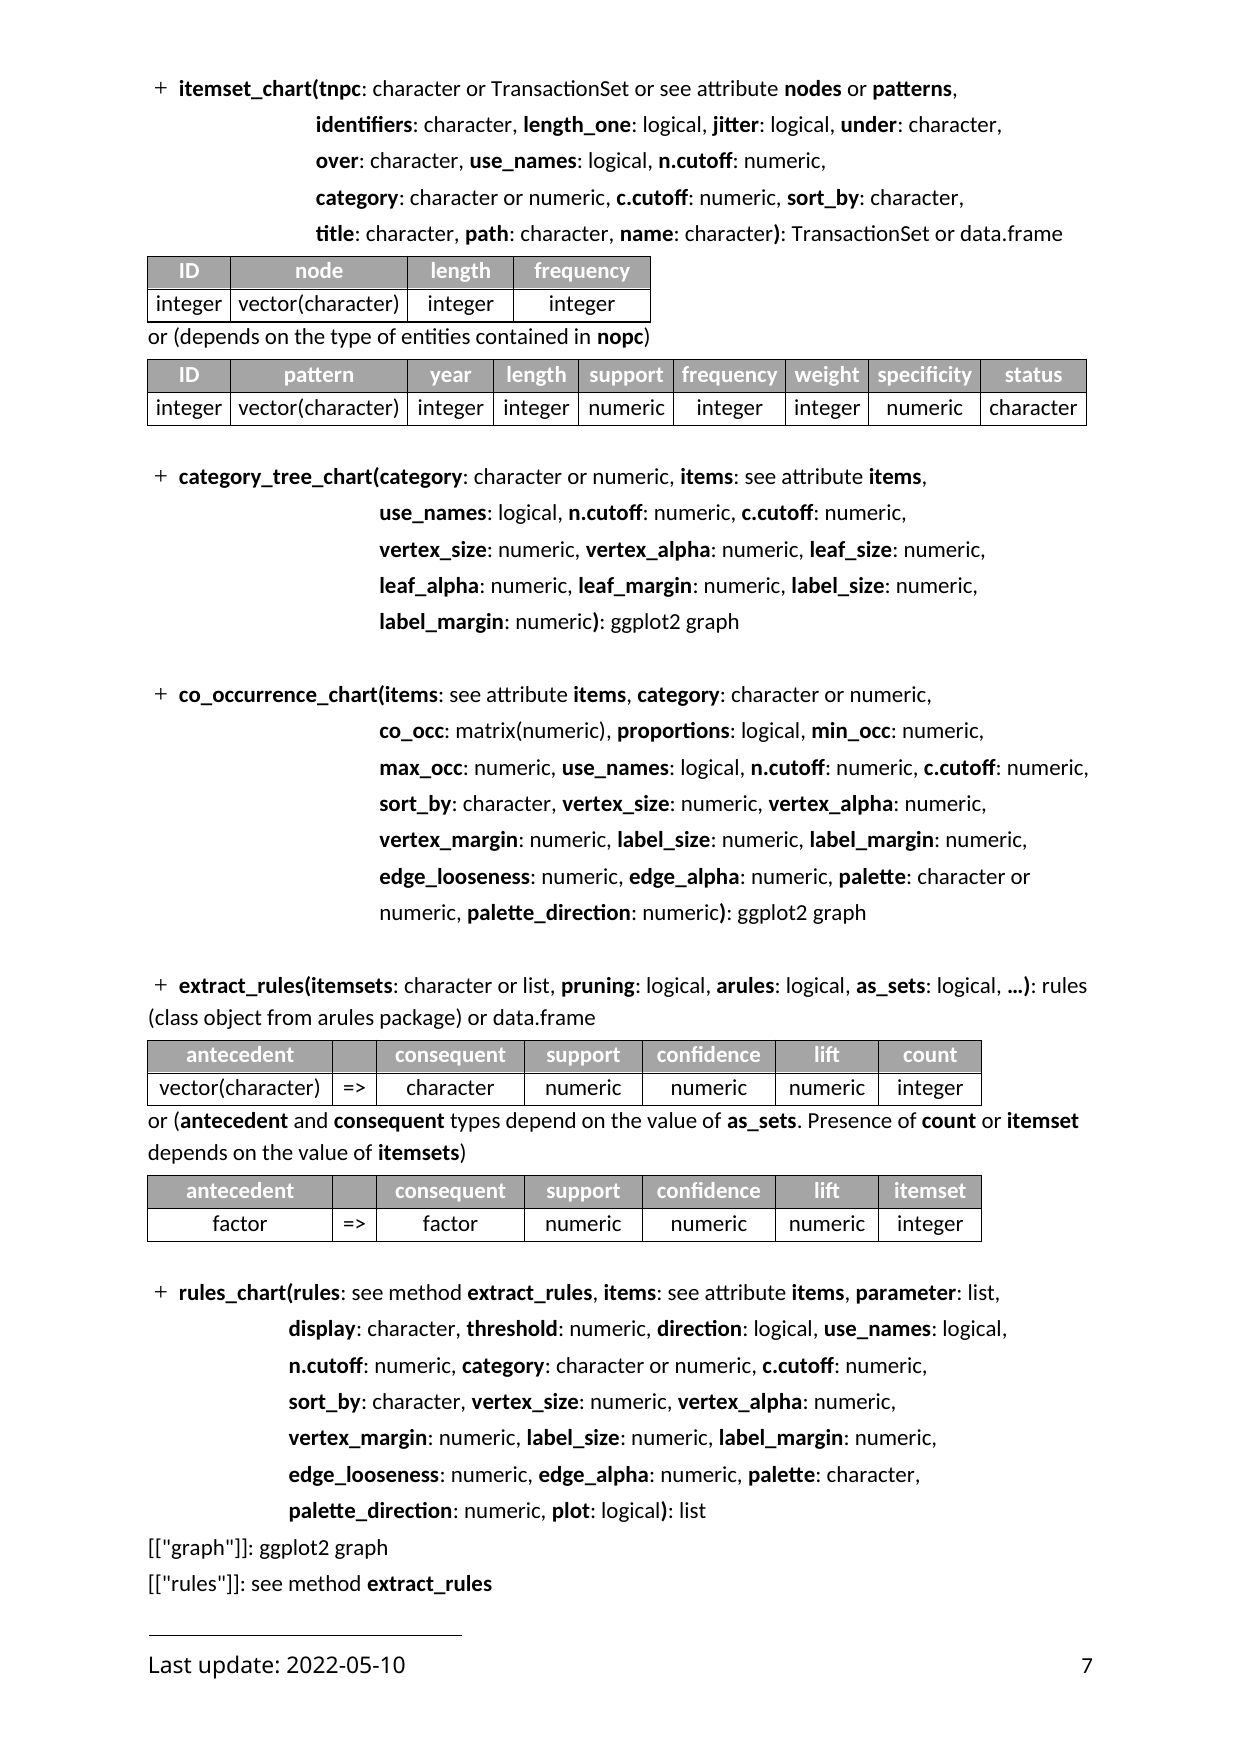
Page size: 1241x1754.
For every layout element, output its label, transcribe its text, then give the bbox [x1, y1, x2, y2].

table_header support [525, 1176, 642, 1208]
text edge_looseness: numeric, edge_alpha: numeric, palette: character or [295, 862, 1093, 890]
table_cell numeric [643, 1074, 775, 1105]
table_header [333, 1041, 376, 1072]
text over: character, use_names: logical, n.cutoff: numeric, [148, 146, 1093, 174]
table_header support [525, 1041, 642, 1072]
table_cell => [333, 1074, 376, 1105]
table_cell vector(character) [231, 290, 407, 321]
table_header lift [776, 1041, 878, 1072]
table_cell vector(character) [231, 393, 407, 424]
table_header length [408, 257, 513, 288]
text palette_direction: numeric, plot: logical): list [148, 1496, 1093, 1524]
table_cell integer [786, 393, 868, 424]
table_header support [579, 360, 673, 392]
table_cell numeric [643, 1209, 775, 1241]
text vertex_margin: numeric, label_size: numeric, label_margin: numeric, [295, 826, 1093, 853]
table_header itemset [879, 1176, 981, 1208]
text vertex_margin: numeric, label_size: numeric, label_margin: numeric, [148, 1423, 1093, 1452]
text label_margin: numeric): ggplot2 graph [295, 607, 1093, 635]
table_cell factor [377, 1209, 524, 1241]
table_header pattern [231, 360, 407, 392]
table_cell character [981, 393, 1086, 424]
table_header count [879, 1041, 981, 1072]
table_cell numeric [776, 1209, 878, 1241]
table_cell => [333, 1209, 376, 1241]
text title: character, path: character, name: character): TransactionSet or data.frame [148, 219, 1093, 247]
text max_occ: numeric, use_names: logical, n.cutoff: numeric, c.cutoff: numeric, [295, 753, 1093, 781]
text leaf_alpha: numeric, leaf_margin: numeric, label_size: numeric, [295, 571, 1093, 599]
table_cell vector(character) [148, 1074, 332, 1105]
table_header node [231, 257, 407, 288]
table_header consequent [377, 1176, 524, 1208]
table_cell numeric [525, 1209, 642, 1241]
table_cell numeric [525, 1074, 642, 1105]
table_header specificity [869, 360, 980, 392]
table_cell integer [148, 290, 230, 321]
table_cell integer [408, 393, 493, 424]
table_header antecedent [148, 1176, 332, 1208]
text category_tree_chart(category: character or numeric, items: see attribute items, [148, 462, 1093, 490]
table_cell integer [408, 290, 513, 321]
table_header [333, 1176, 376, 1208]
text [["rules"]]: see method extract_rules [148, 1569, 1093, 1597]
table_cell numeric [869, 393, 980, 424]
table_header ID [148, 257, 230, 288]
text display: character, threshold: numeric, direction: logical, use_names: logical, [148, 1314, 1093, 1342]
text co_occ: matrix(numeric), proportions: logical, min_occ: numeric, [295, 716, 1093, 744]
table_header length [494, 360, 578, 392]
table_cell integer [148, 393, 230, 424]
table_cell factor [148, 1209, 332, 1241]
text rules_chart(rules: see method extract_rules, items: see attribute items, parameter: list, [148, 1278, 1093, 1306]
text sort_by: character, vertex_size: numeric, vertex_alpha: numeric, [295, 789, 1093, 817]
text edge_looseness: numeric, edge_alpha: numeric, palette: character, [148, 1460, 1093, 1488]
table_cell integer [494, 393, 578, 424]
table_header status [981, 360, 1086, 392]
text vertex_size: numeric, vertex_alpha: numeric, leaf_size: numeric, [295, 535, 1093, 563]
table_cell character [377, 1074, 524, 1105]
table_cell numeric [579, 393, 673, 424]
text use_names: logical, n.cutoff: numeric, c.cutoff: numeric, [295, 498, 1093, 526]
table_cell integer [514, 290, 650, 321]
table_cell integer [674, 393, 785, 424]
text extract_rules(itemsets: character or list, pruning: logical, arules: logical, as_sets: logical, …): rules (class object from arules package) or data.frame [148, 971, 1093, 1031]
table_header confidence [643, 1176, 775, 1208]
table_header year [408, 360, 493, 392]
text identifiers: character, length_one: logical, jitter: logical, under: character, [148, 110, 1093, 138]
table_header consequent [377, 1041, 524, 1072]
table_cell numeric [776, 1074, 878, 1105]
table_header frequency [674, 360, 785, 392]
text category: character or numeric, c.cutoff: numeric, sort_by: character, [148, 183, 1093, 211]
text n.cutoff: numeric, category: character or numeric, c.cutoff: numeric, [148, 1351, 1093, 1379]
table_header confidence [643, 1041, 775, 1072]
text sort_by: character, vertex_size: numeric, vertex_alpha: numeric, [148, 1387, 1093, 1415]
text or (depends on the type of entities contained in nopc) [148, 322, 1093, 350]
text [["graph"]]: ggplot2 graph [148, 1533, 1093, 1561]
table_header ID [148, 360, 230, 392]
table_cell integer [879, 1209, 981, 1241]
table_header lift [776, 1176, 878, 1208]
text or (antecedent and consequent types depend on the value of as_sets. Presence of count or itemset depends on the value of itemsets) [148, 1106, 1093, 1167]
table_header antecedent [148, 1041, 332, 1072]
text numeric, palette_direction: numeric): ggplot2 graph [295, 898, 1093, 926]
text co_occurrence_chart(items: see attribute items, category: character or numeric, [148, 680, 1093, 708]
table_cell integer [879, 1074, 981, 1105]
table_header frequency [514, 257, 650, 288]
text itemset_chart(tnpc: character or TransactionSet or see attribute nodes or patterns, [148, 74, 1093, 102]
table_header weight [786, 360, 868, 392]
